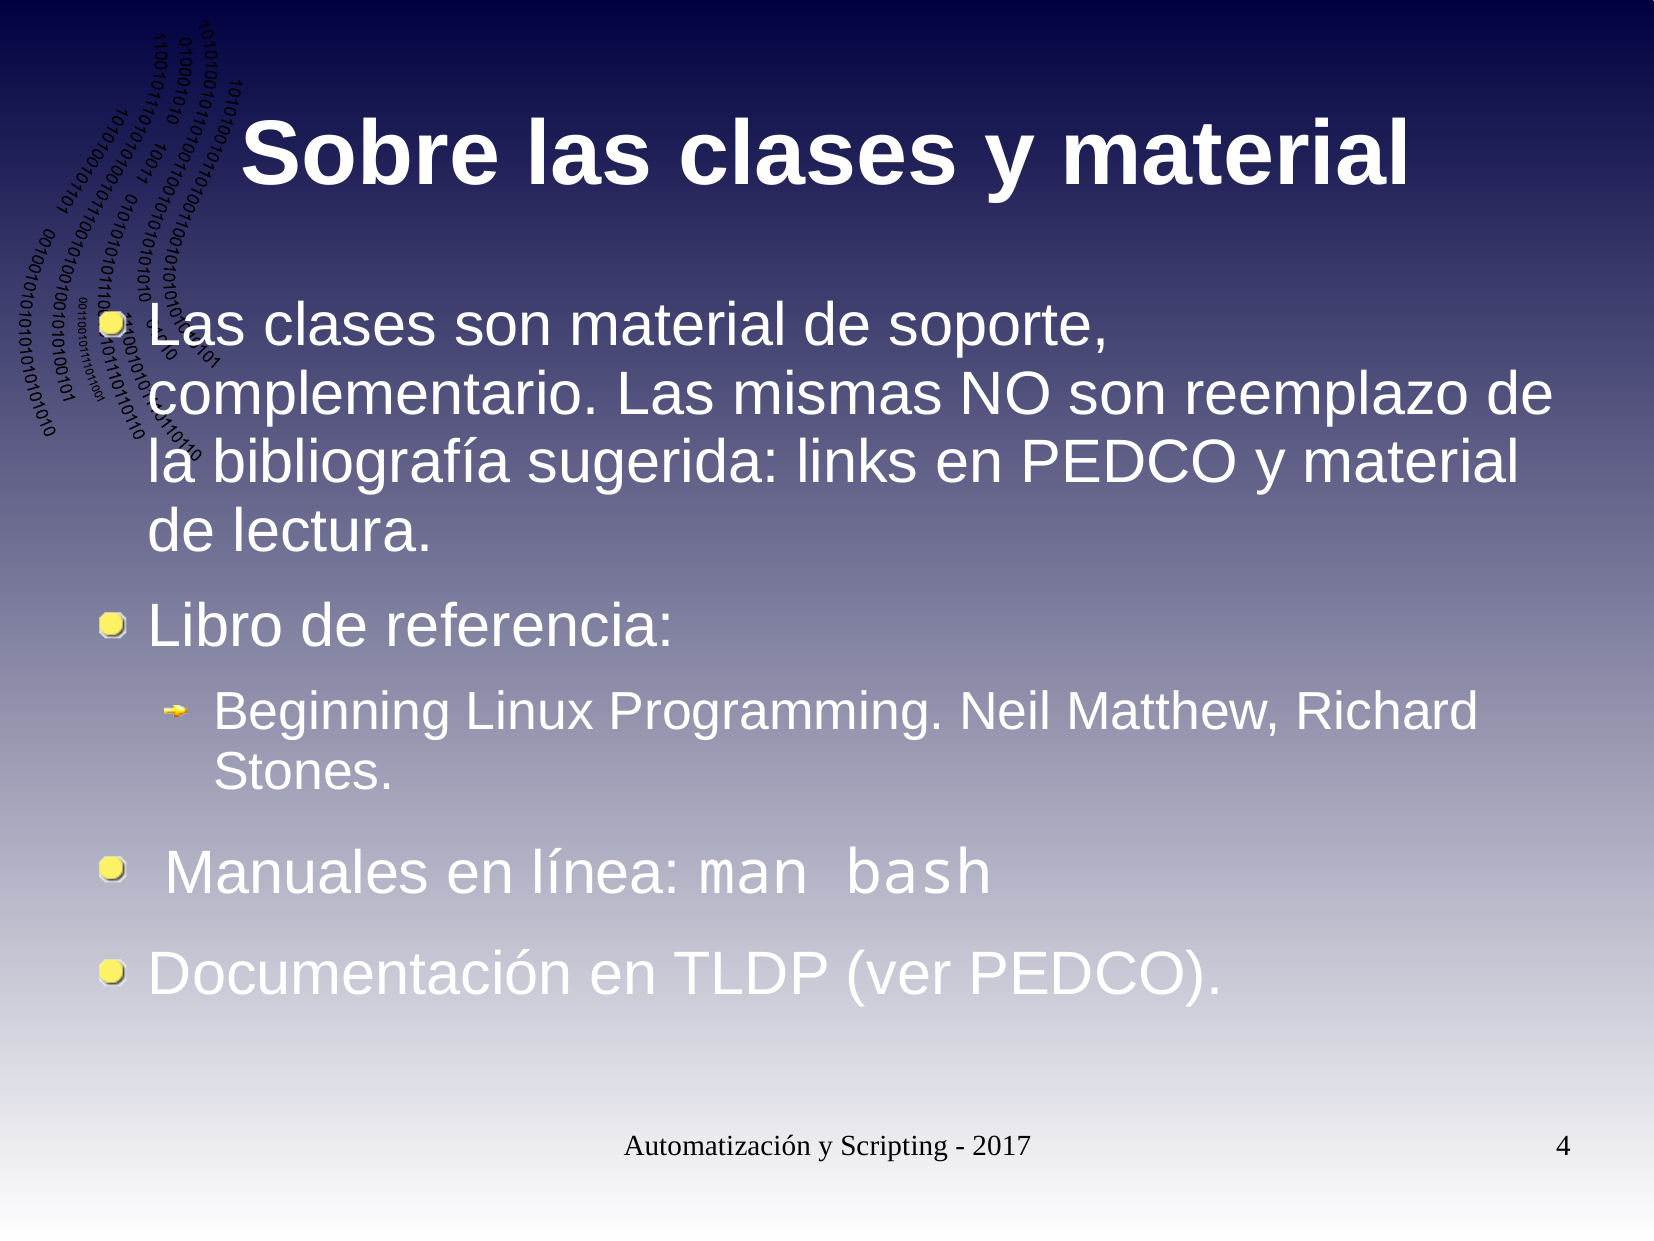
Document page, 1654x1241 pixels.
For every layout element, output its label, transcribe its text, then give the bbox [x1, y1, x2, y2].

title Sobre las clases y material [82, 49, 1571, 257]
picture [18, 20, 243, 461]
list Las clases son material de soporte, complementario. Las mismas NO son reemplazo de la bibliografía sugerida: links en PEDCO y material de lectura. Libro de referencia: Beginning Linux Programming. Neil Matthew, Richard Stones. Manuales en línea: man bash Documentación en TLDP (ver PEDCO). [82, 290, 1571, 1010]
